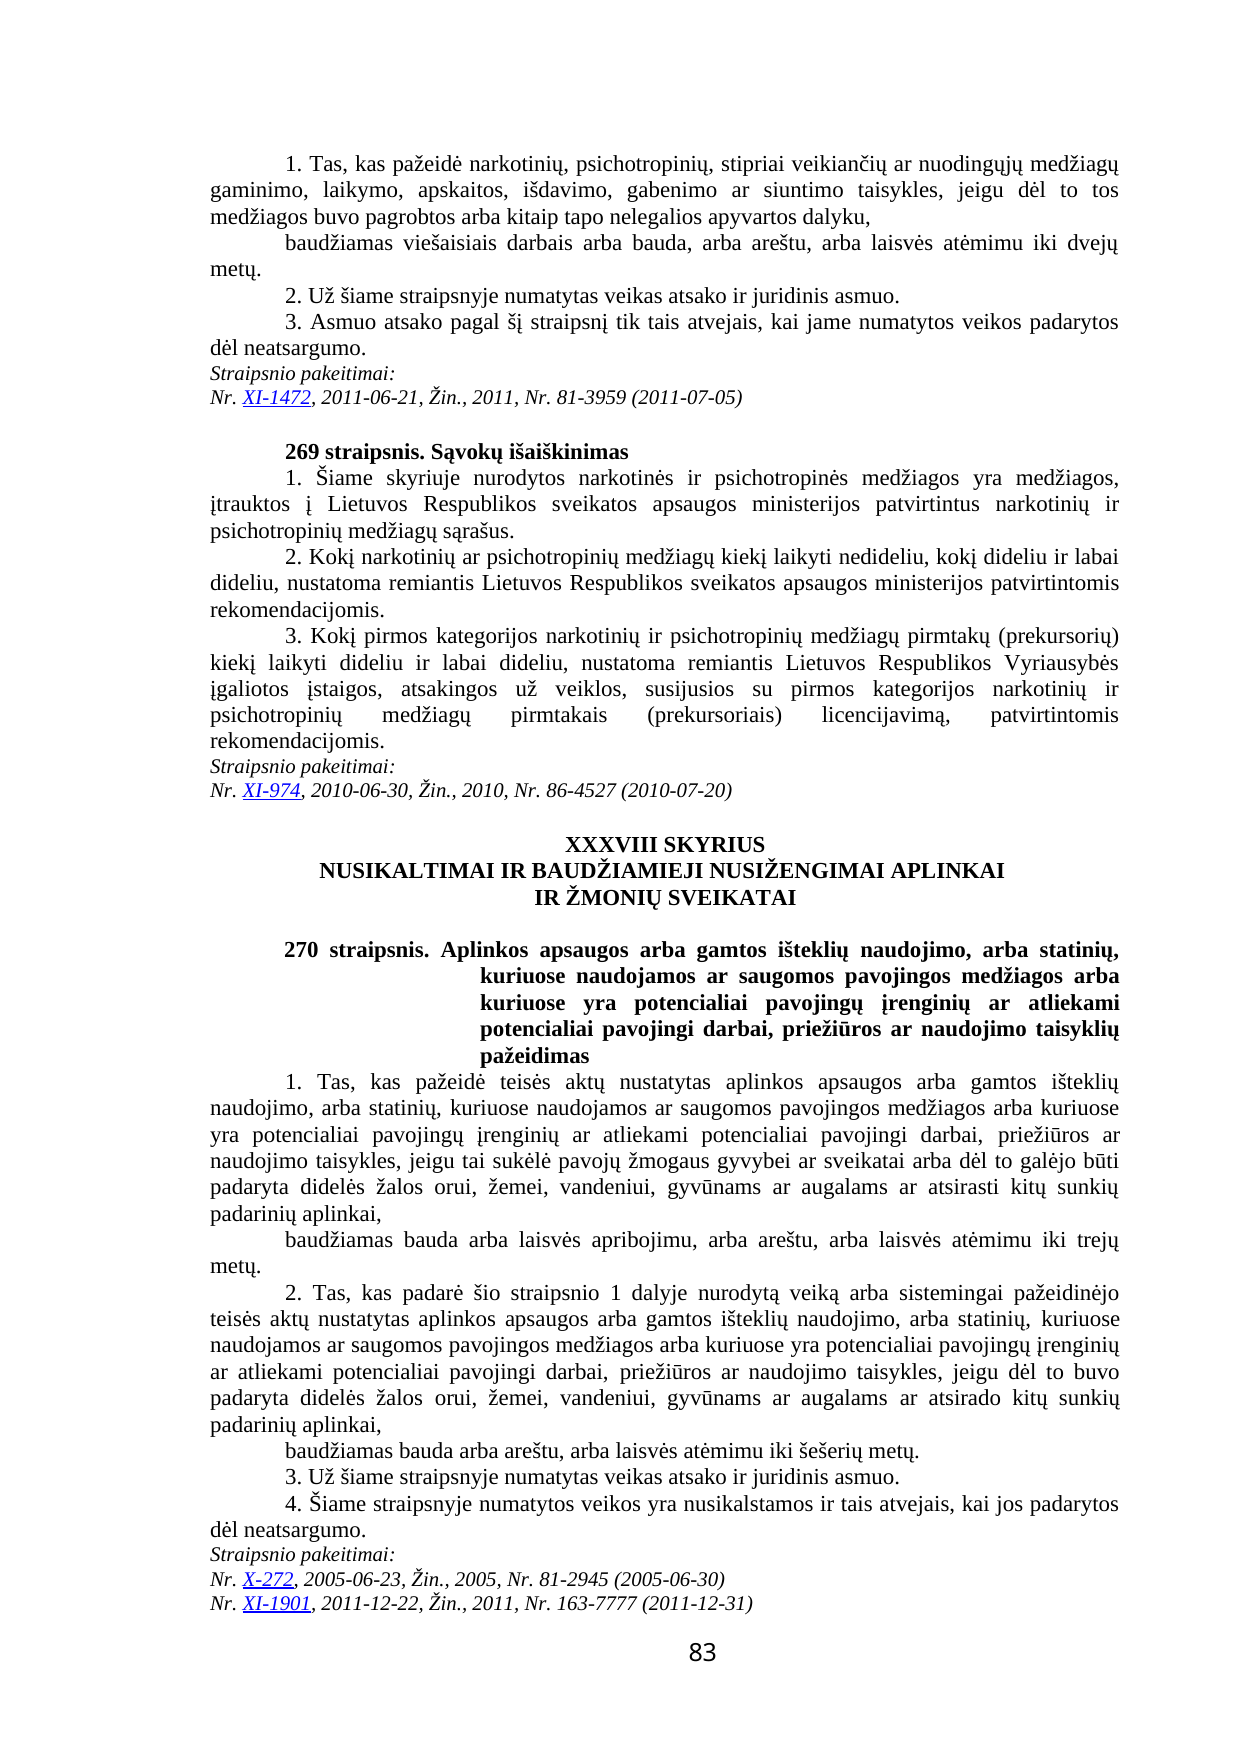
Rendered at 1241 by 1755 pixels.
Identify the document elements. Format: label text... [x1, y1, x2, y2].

text baudžiamas viešaisiais darbais arba bauda, arba areštu, arba laisvės atėmimu iki dvejų metų. [210, 229, 1120, 282]
text Straipsnio pakeitimai: [210, 1542, 1120, 1566]
subtitle XXXVIII SKYRIUS [210, 831, 1120, 857]
text 2. Už šiame straipsnyje numatytas veikas atsako ir juridinis asmuo. [210, 282, 1120, 308]
text 2. Kokį narkotinių ar psichotropinių medžiagų kiekį laikyti nedideliu, kokį dideliu ir labai dideliu, nustatoma remiantis Lietuvos Respublikos sveikatos apsaugos ministerijos patvirtintomis rekomendacijomis. [210, 543, 1120, 622]
text 3. Kokį pirmos kategorijos narkotinių ir psichotropinių medžiagų pirmtakų (prekursorių) kiekį laikyti dideliu ir labai dideliu, nustatoma remiantis Lietuvos Respublikos Vyriausybės įgaliotos įstaigos, atsakingos už veiklos, susijusios su pirmos kategorijos narkotinių ir psichotropinių medžiagų pirmtakais (prekursoriais) licencijavimą, patvirtintomis rekomendacijomis. [210, 622, 1120, 754]
text Straipsnio pakeitimai: [210, 754, 1120, 778]
text 1. Šiame skyriuje nurodytos narkotinės ir psichotropinės medžiagos yra medžiagos, įtrauktos į Lietuvos Respublikos sveikatos apsaugos ministerijos patvirtintus narkotinių ir psichotropinių medžiagų sąrašus. [210, 464, 1120, 543]
text 3. Asmuo atsako pagal šį straipsnį tik tais atvejais, kai jame numatytos veikos padarytos dėl neatsargumo. [210, 308, 1120, 361]
text Nr. XI-1472, 2011-06-21, Žin., 2011, Nr. 81-3959 (2011-07-05) [210, 385, 1120, 409]
text Nr. XI-974, 2010-06-30, Žin., 2010, Nr. 86-4527 (2010-07-20) [210, 778, 1120, 802]
text 3. Už šiame straipsnyje numatytas veikas atsako ir juridinis asmuo. [210, 1463, 1120, 1490]
text 1. Tas, kas pažeidė teisės aktų nustatytas aplinkos apsaugos arba gamtos išteklių naudojimo, arba statinių, kuriuose naudojamos ar saugomos pavojingos medžiagos arba kuriuose yra potencialiai pavojingų įrenginių ar atliekami potencialiai pavojingi darbai, priežiūros ar naudojimo taisykles, jeigu tai sukėlė pavojų žmogaus gyvybei ar sveikatai arba dėl to galėjo būti padaryta didelės žalos orui, žemei, vandeniui, gyvūnams ar augalams ar atsirasti kitų sunkių padarinių aplinkai, [210, 1068, 1120, 1226]
text Nr. X-272, 2005-06-23, Žin., 2005, Nr. 81-2945 (2005-06-30) [210, 1566, 1120, 1591]
text 4. Šiame straipsnyje numatytos veikos yra nusikalstamos ir tais atvejais, kai jos padarytos dėl neatsargumo. [210, 1490, 1120, 1542]
text baudžiamas bauda arba laisvės apribojimu, arba areštu, arba laisvės atėmimu iki trejų metų. [210, 1226, 1120, 1279]
text Nr. XI-1901, 2011-12-22, Žin., 2011, Nr. 163-7777 (2011-12-31) [210, 1591, 1120, 1614]
text 269 straipsnis. Sąvokų išaiškinimas [210, 438, 1120, 464]
text 270 straipsnis. Aplinkos apsaugos arba gamtos išteklių naudojimo, arba statinių, kuriuose naudojamos ar saugomos pavojingos medžiagos arba kuriuose yra potencialiai pavojingų įrenginių ar atliekami potencialiai pavojingi darbai, priežiūros ar naudojimo taisyklių pažeidimas [284, 936, 1120, 1068]
text 2. Tas, kas padarė šio straipsnio 1 dalyje nurodytą veiką arba sistemingai pažeidinėjo teisės aktų nustatytas aplinkos apsaugos arba gamtos išteklių naudojimo, arba statinių, kuriuose naudojamos ar saugomos pavojingos medžiagos arba kuriuose yra potencialiai pavojingų įrenginių ar atliekami potencialiai pavojingi darbai, priežiūros ar naudojimo taisykles, jeigu dėl to buvo padaryta didelės žalos orui, žemei, vandeniui, gyvūnams ar augalams ar atsirado kitų sunkių padarinių aplinkai, [210, 1279, 1120, 1437]
text Straipsnio pakeitimai: [210, 361, 1120, 385]
text 1. Tas, kas pažeidė narkotinių, psichotropinių, stipriai veikiančių ar nuodingųjų medžiagų gaminimo, laikymo, apskaitos, išdavimo, gabenimo ar siuntimo taisykles, jeigu dėl to tos medžiagos buvo pagrobtos arba kitaip tapo nelegalios apyvartos dalyku, [210, 150, 1120, 229]
text baudžiamas bauda arba areštu, arba laisvės atėmimu iki šešerių metų. [210, 1437, 1120, 1463]
text NUSIKALTIMAI IR BAUDŽIAMIEJI NUSIŽENGIMAI APLINKAI IR ŽMONIŲ SVEIKATAI [210, 857, 1120, 910]
